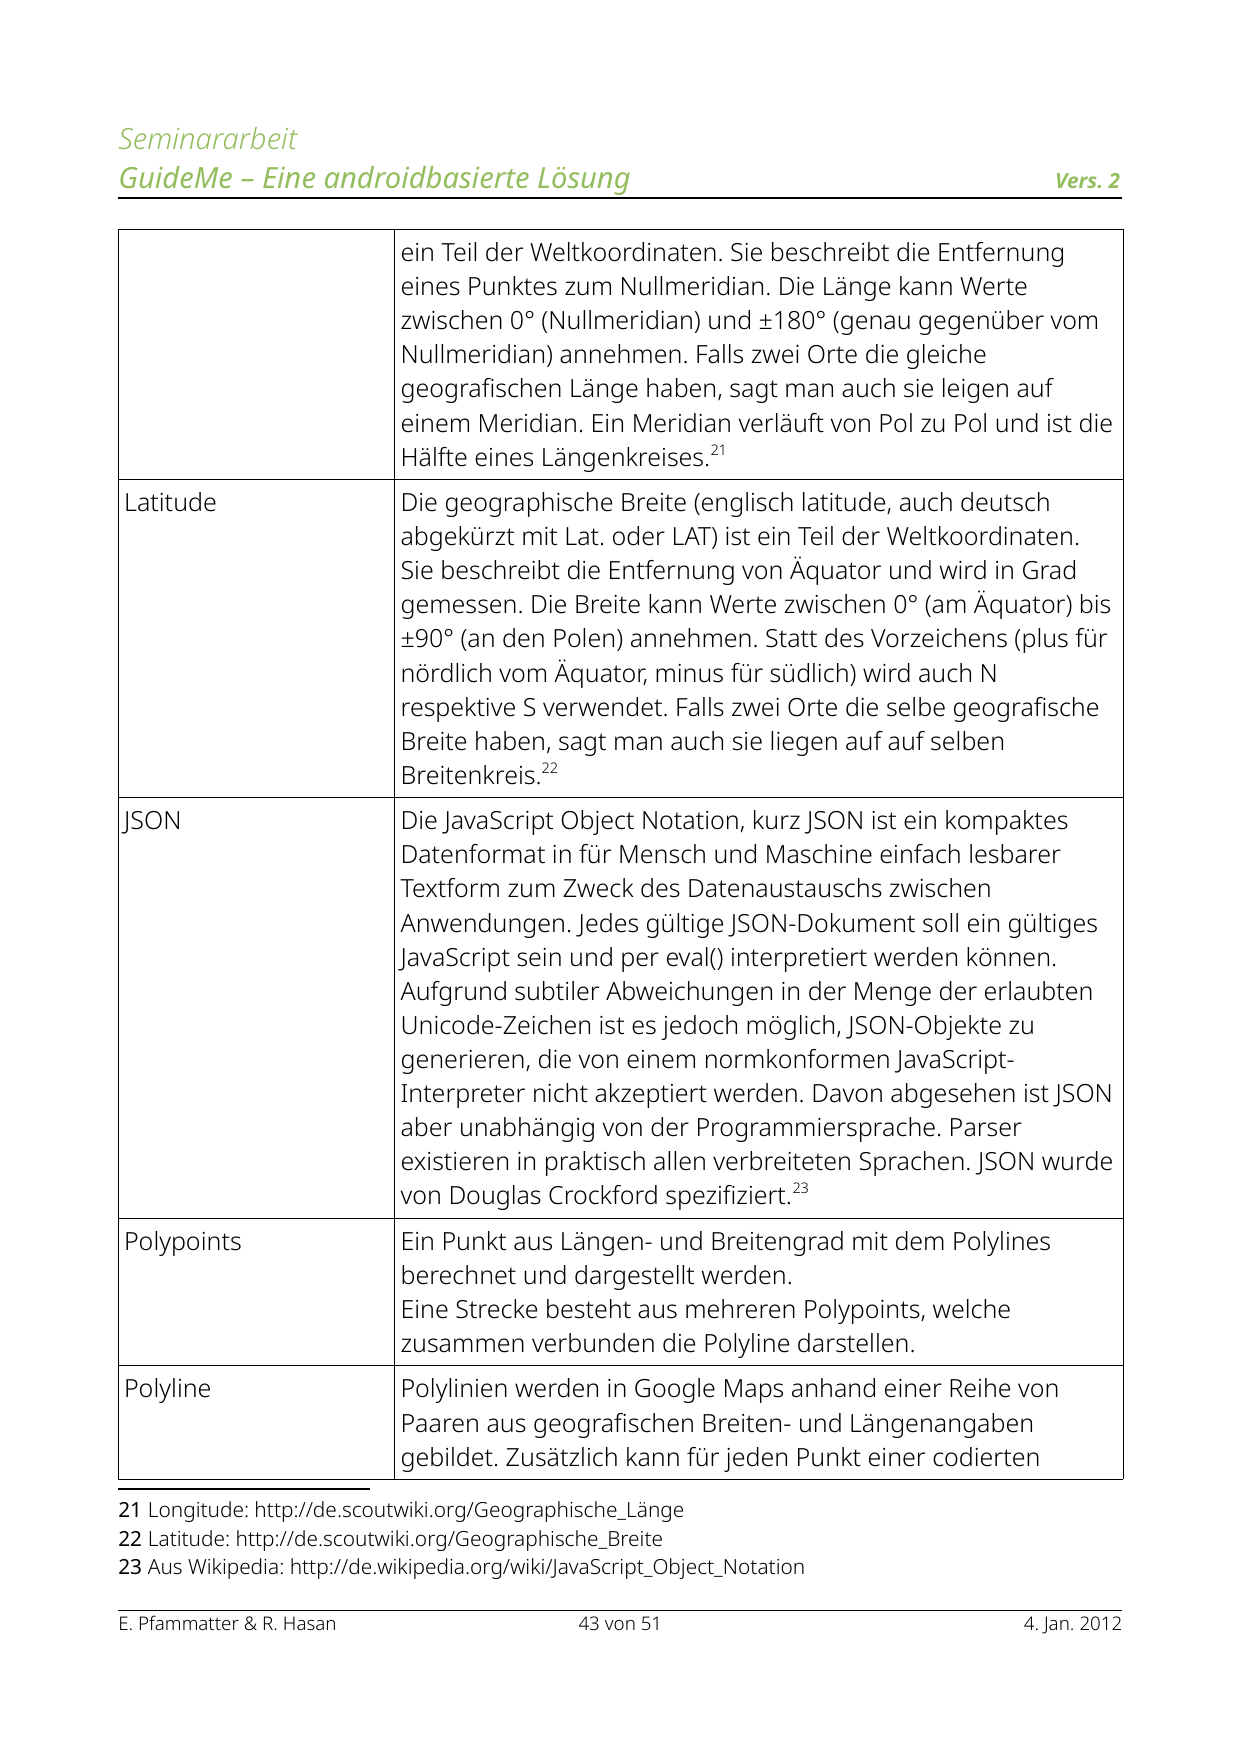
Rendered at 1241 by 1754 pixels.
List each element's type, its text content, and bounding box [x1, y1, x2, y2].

table_cell Polyline [119, 1366, 394, 1479]
table_cell ein Teil der Weltkoordinaten. Sie beschreibt die Entfernung eines Punktes zum Nullmeridian. Die Länge kann Werte zwischen 0° (Nullmeridian) und ±180° (genau gegenüber vom Nullmeridian) annehmen. Falls zwei Orte die gleiche geografischen Länge haben, sagt man auch sie leigen auf einem Meridian. Ein Meridian verläuft von Pol zu Pol und ist die Hälfte eines Längenkreises. [395, 230, 1123, 479]
table_cell Ein Punkt aus Längen- und Breitengrad mit dem Polylines berechnet und dargestellt werden. Eine Strecke besteht aus mehreren Polypoints, welche zusammen verbunden die Polyline darstellen. [395, 1219, 1123, 1365]
table_cell Polypoints [119, 1219, 394, 1365]
table_cell Latitude [119, 480, 394, 797]
table_cell JSON [119, 798, 394, 1217]
table_cell Polylinien werden in Google Maps anhand einer Reihe von Paaren aus geografischen Breiten- und Längenangaben gebildet. Zusätzlich kann für jeden Punkt einer codierten [395, 1366, 1123, 1479]
table_cell Die JavaScript Object Notation, kurz JSON ist ein kompaktes Datenformat in für Mensch und Maschine einfach lesbarer Textform zum Zweck des Datenaustauschs zwischen Anwendungen. Jedes gültige JSON-Dokument soll ein gültiges JavaScript sein und per eval() interpretiert werden können. Aufgrund subtiler Abweichungen in der Menge der erlaubten Unicode-Zeichen ist es jedoch möglich, JSON-Objekte zu generieren, die von einem normkonformen JavaScript-Interpreter nicht akzeptiert werden. Davon abgesehen ist JSON aber unabhängig von der Programmiersprache. Parser existieren in praktisch allen verbreiteten Sprachen. JSON wurde von Douglas Crockford spezifiziert. [395, 798, 1123, 1217]
table_cell Die geographische Breite (englisch latitude, auch deutsch abgekürzt mit Lat. oder LAT) ist ein Teil der Weltkoordinaten. Sie beschreibt die Entfernung von Äquator und wird in Grad gemessen. Die Breite kann Werte zwischen 0° (am Äquator) bis ±90° (an den Polen) annehmen. Statt des Vorzeichens (plus für nördlich vom Äquator, minus für südlich) wird auch N respektive S verwendet. Falls zwei Orte die selbe geografische Breite haben, sagt man auch sie liegen auf auf selben Breitenkreis. [395, 480, 1123, 797]
table_cell [119, 230, 394, 479]
